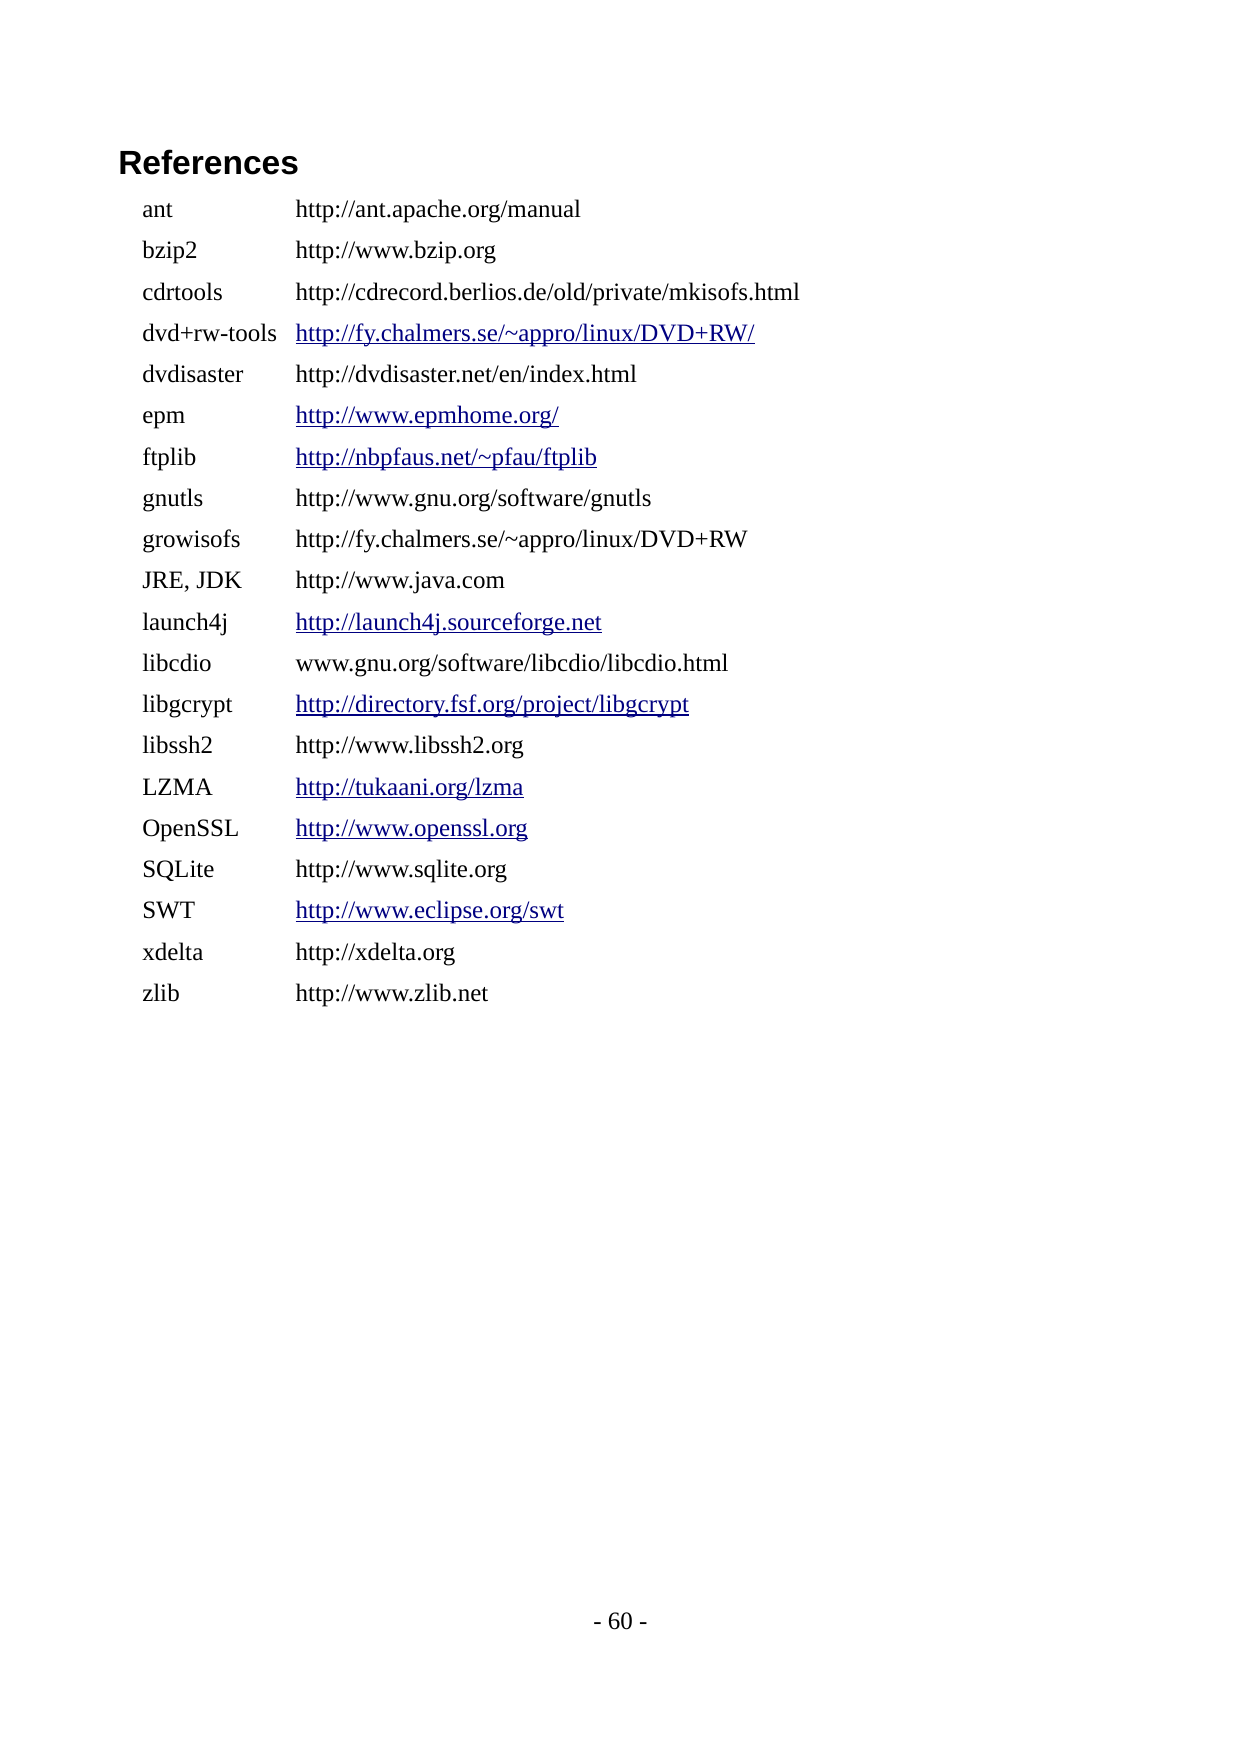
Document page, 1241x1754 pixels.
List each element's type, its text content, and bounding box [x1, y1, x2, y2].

text libcdio www.gnu.org/software/libcdio/libcdio.html [118, 648, 1122, 677]
text growisofs http://fy.chalmers.se/~appro/linux/DVD+RW [118, 524, 1122, 553]
subtitle References [118, 143, 1122, 182]
text libssh2 http://www.libssh2.org [118, 731, 1122, 759]
text JRE, JDK http://www.java.com [118, 566, 1122, 594]
text zlib http://www.zlib.net [118, 978, 1122, 1007]
text dvd+rw-tools http://fy.chalmers.se/~appro/linux/DVD+RW/ [118, 318, 1122, 347]
text gnutls http://www.gnu.org/software/gnutls [118, 483, 1122, 512]
text SQLite http://www.sqlite.org [118, 854, 1122, 883]
text ant http://ant.apache.org/manual [118, 194, 1122, 223]
text bzip2 http://www.bzip.org [118, 236, 1122, 264]
text ftplib http://nbpfaus.net/~pfau/ftplib [118, 442, 1122, 471]
text launch4j http://launch4j.sourceforge.net [118, 607, 1122, 636]
text LZMA http://tukaani.org/lzma [118, 772, 1122, 801]
text xdelta http://xdelta.org [118, 937, 1122, 966]
text dvdisaster http://dvdisaster.net/en/index.html [118, 359, 1122, 388]
text libgcrypt http://directory.fsf.org/project/libgcrypt [118, 689, 1122, 718]
text OpenSSL http://www.openssl.org [118, 813, 1122, 842]
text cdrtools http://cdrecord.berlios.de/old/private/mkisofs.html [118, 277, 1122, 306]
text SWT http://www.eclipse.org/swt [118, 896, 1122, 924]
text epm http://www.epmhome.org/ [118, 401, 1122, 429]
